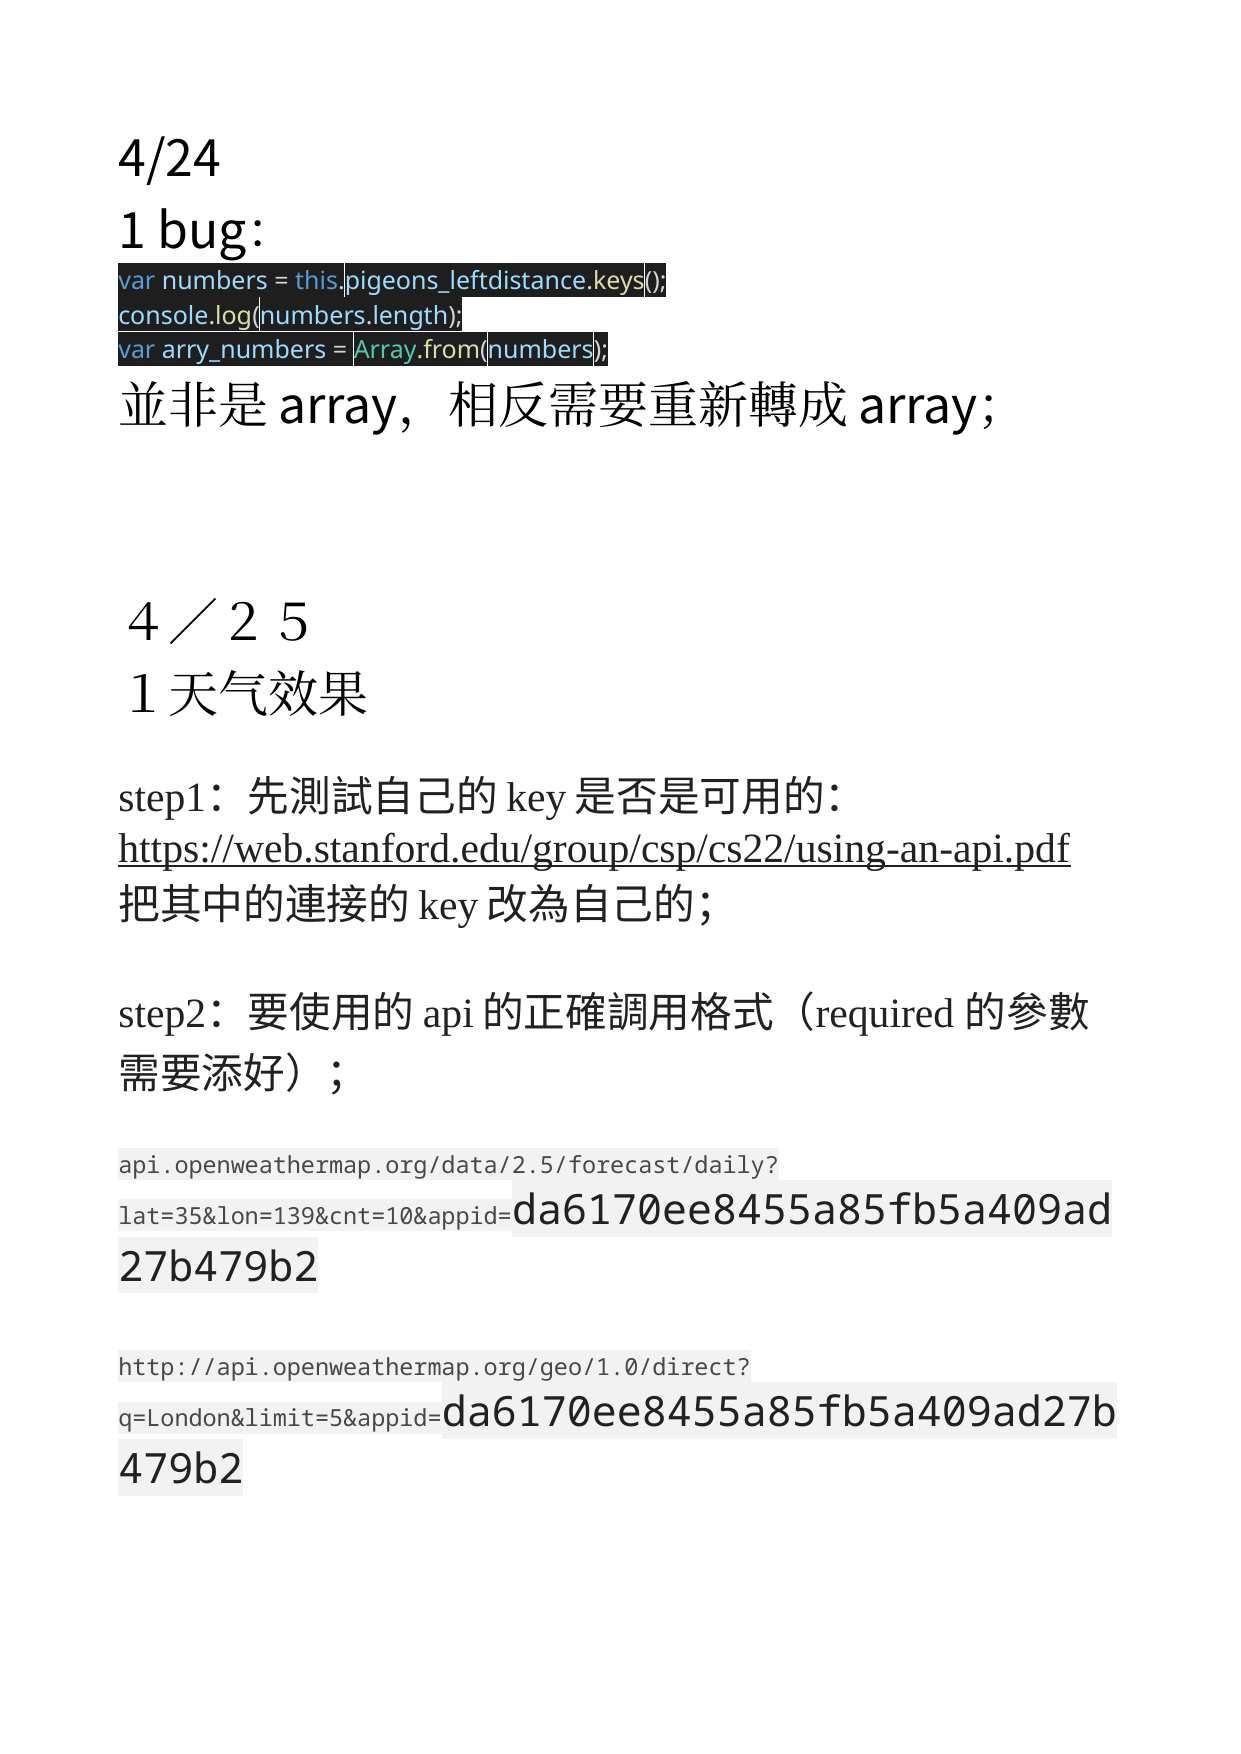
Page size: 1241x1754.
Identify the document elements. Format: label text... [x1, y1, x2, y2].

text １天气效果 [118, 655, 1122, 727]
text 並非是array，相反需要重新轉成array； [118, 366, 1122, 438]
text 4/24 [118, 118, 1122, 191]
text 把其中的連接的key改為自己的； [118, 871, 1122, 931]
text var arry_numbers = Array.from(numbers); [118, 331, 1122, 366]
text http://api.openweathermap.org/geo/1.0/direct?q=London&limit=5&appid=da6170ee8455a85fb5a409ad27b479b2 [118, 1350, 1122, 1496]
text step1：先測試自己的key是否是可用的： [118, 763, 1122, 823]
text https://web.stanford.edu/group/csp/cs22/using-an-api.pdf [118, 823, 1122, 871]
text step2：要使用的api的正確調用格式（required 的參數需要添好）； [118, 979, 1122, 1100]
text ４／２５ [118, 583, 1122, 655]
text console.log(numbers.length); [118, 297, 1122, 331]
text var numbers = this.pigeons_leftdistance.keys(); [118, 263, 1122, 297]
text api.openweathermap.org/data/2.5/forecast/daily?lat=35&lon=139&cnt=10&appid=da6170ee8455a85fb5a409ad27b479b2 [118, 1148, 1122, 1293]
text 1 bug： [118, 191, 1122, 263]
